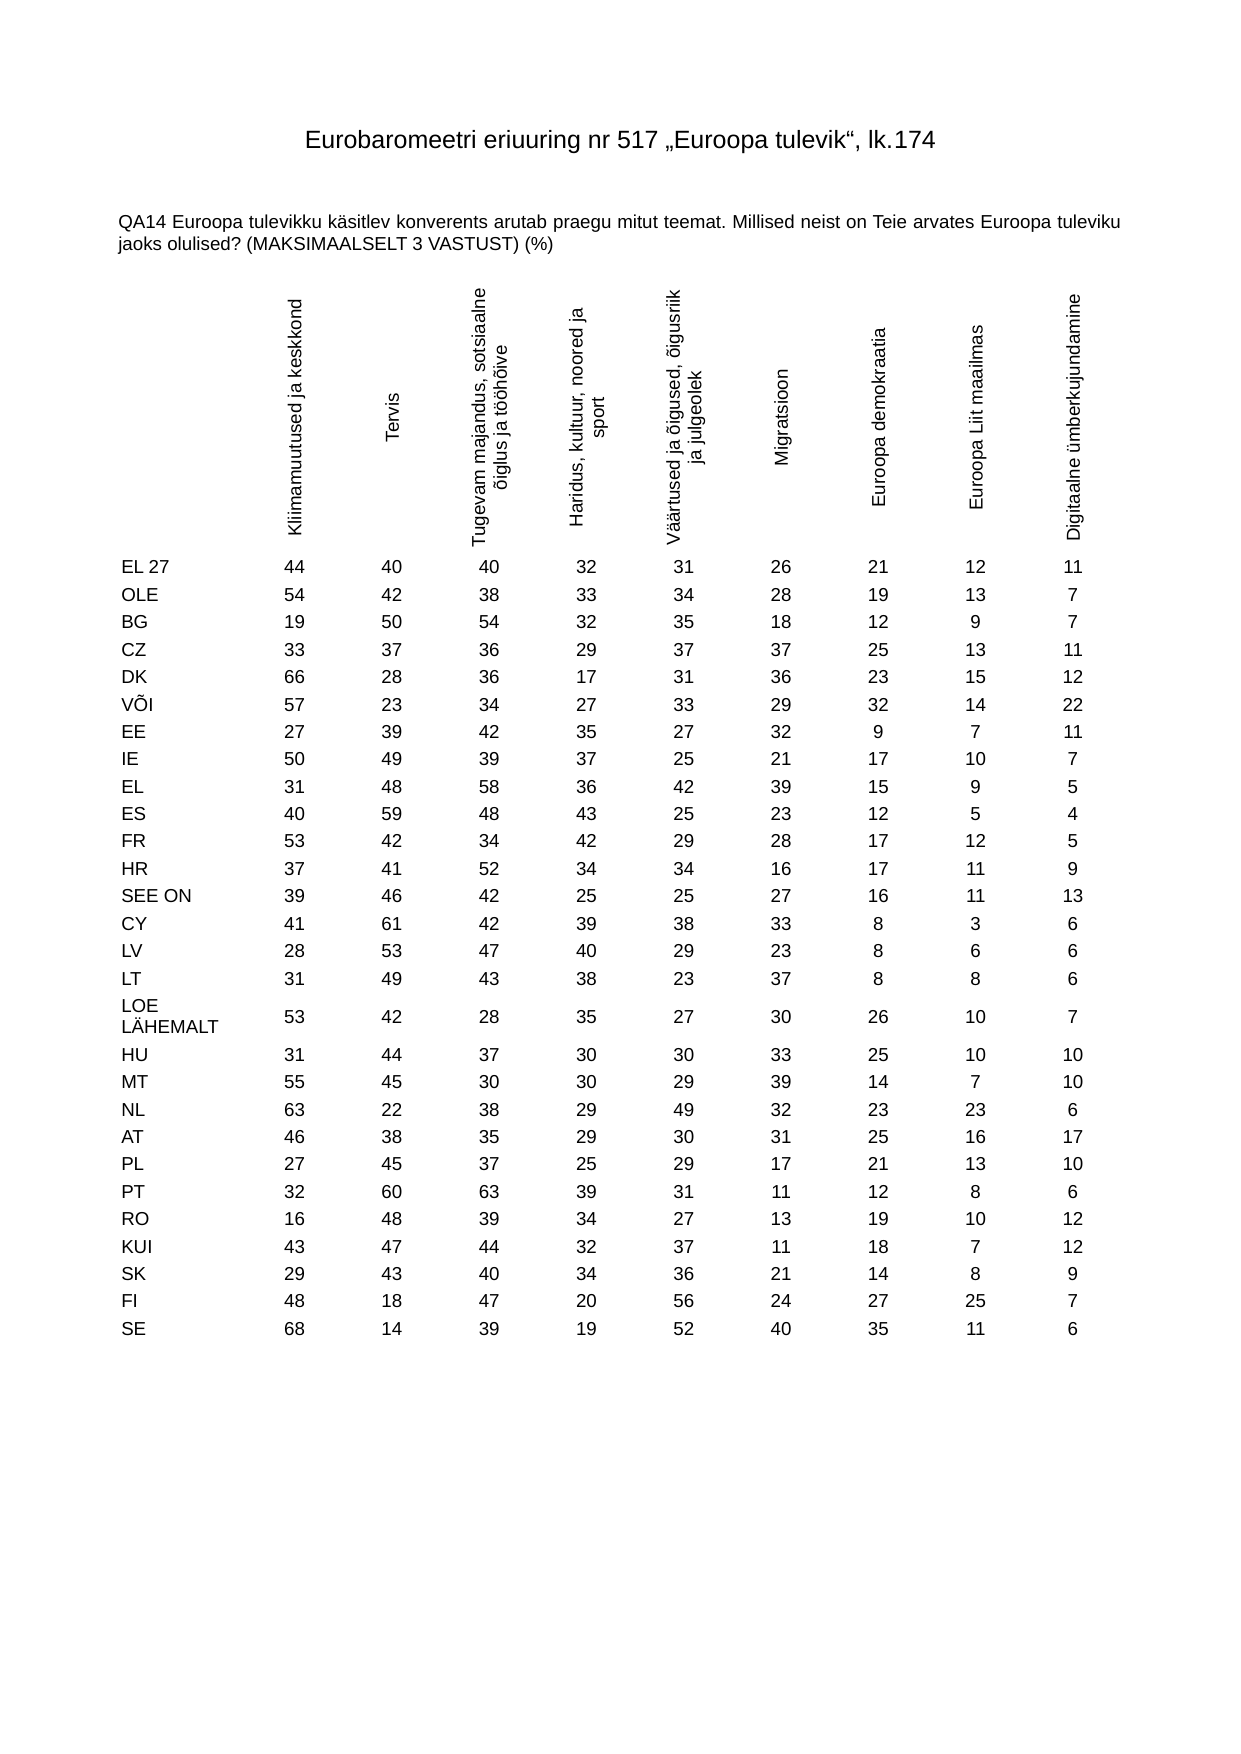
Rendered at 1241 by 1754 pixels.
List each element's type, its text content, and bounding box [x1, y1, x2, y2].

table_cell 53 [246, 992, 343, 1041]
table_cell 40 [343, 554, 440, 581]
table_cell 38 [538, 964, 635, 992]
table_cell 50 [246, 745, 343, 773]
table_cell 49 [635, 1096, 732, 1123]
table_cell 50 [343, 608, 440, 636]
table_cell 45 [343, 1150, 440, 1178]
table_cell 25 [635, 745, 732, 773]
table_cell 36 [635, 1260, 732, 1287]
table_cell 6 [1024, 1315, 1121, 1342]
table_cell 7 [1024, 992, 1121, 1041]
table_cell 59 [343, 800, 440, 827]
table_cell 39 [732, 773, 829, 800]
table_cell 37 [538, 745, 635, 773]
table_cell 42 [538, 828, 635, 855]
table_cell 39 [440, 1315, 538, 1342]
table_cell 36 [732, 663, 829, 690]
table_cell 27 [538, 690, 635, 718]
table_cell 5 [1024, 773, 1121, 800]
table_cell 12 [1024, 1233, 1121, 1260]
table_cell 29 [635, 1150, 732, 1178]
table_cell 11 [927, 1315, 1024, 1342]
table_cell 23 [343, 690, 440, 718]
table_cell RO [118, 1205, 246, 1232]
table_cell 37 [732, 964, 829, 992]
table_cell 25 [538, 1150, 635, 1178]
table_cell 17 [1024, 1123, 1121, 1150]
table_cell 25 [830, 636, 927, 663]
table_cell 34 [440, 690, 538, 718]
table_cell 13 [927, 581, 1024, 608]
table_cell 32 [538, 554, 635, 581]
table_cell 23 [732, 800, 829, 827]
table_cell 38 [440, 581, 538, 608]
table_cell 39 [732, 1068, 829, 1096]
table_cell LV [118, 937, 246, 964]
table_cell 38 [635, 910, 732, 937]
table_cell 30 [440, 1068, 538, 1096]
table_cell 8 [927, 1178, 1024, 1205]
table_cell 9 [830, 718, 927, 745]
table_cell LT [118, 964, 246, 992]
table_cell 49 [343, 745, 440, 773]
table_cell 21 [732, 745, 829, 773]
table_cell 10 [927, 1041, 1024, 1068]
table_cell 29 [635, 1068, 732, 1096]
table_cell 17 [830, 828, 927, 855]
table_cell PL [118, 1150, 246, 1178]
table_cell 46 [246, 1123, 343, 1150]
table_cell 13 [732, 1205, 829, 1232]
table_cell 40 [440, 1260, 538, 1287]
table_header Digitaalne ümberkujundamine [1024, 282, 1121, 553]
table_cell 34 [440, 828, 538, 855]
table_cell 23 [927, 1096, 1024, 1123]
table_cell 30 [538, 1041, 635, 1068]
table_cell 35 [440, 1123, 538, 1150]
table_cell 31 [246, 964, 343, 992]
table_cell 63 [440, 1178, 538, 1205]
table_cell 12 [927, 554, 1024, 581]
table_cell 39 [246, 882, 343, 909]
table_cell 25 [635, 882, 732, 909]
table_cell 11 [1024, 718, 1121, 745]
table_cell 54 [440, 608, 538, 636]
table_cell 29 [538, 636, 635, 663]
table_cell MT [118, 1068, 246, 1096]
table_cell 36 [440, 663, 538, 690]
table_header Tugevam majandus, sotsiaalne õiglus ja tööhõive [440, 282, 538, 553]
table_cell 11 [732, 1178, 829, 1205]
table_header Kliimamuutused ja keskkond [246, 282, 343, 553]
table_cell KUI [118, 1233, 246, 1260]
table_cell 14 [343, 1315, 440, 1342]
table_cell LOE LÄHEMALT [118, 992, 246, 1041]
table_cell 10 [1024, 1041, 1121, 1068]
table_cell 6 [1024, 964, 1121, 992]
table_cell 23 [830, 1096, 927, 1123]
table_cell 8 [830, 910, 927, 937]
table_cell 16 [246, 1205, 343, 1232]
table_cell 21 [732, 1260, 829, 1287]
table_cell 32 [732, 1096, 829, 1123]
table_cell 32 [830, 690, 927, 718]
table_cell 8 [830, 937, 927, 964]
table_cell 38 [440, 1096, 538, 1123]
table_cell 20 [538, 1287, 635, 1315]
table_header Haridus, kultuur, noored ja sport [538, 282, 635, 553]
table_cell 48 [343, 1205, 440, 1232]
table_cell 33 [246, 636, 343, 663]
table_cell 63 [246, 1096, 343, 1123]
table_cell 40 [732, 1315, 829, 1342]
table_cell 12 [830, 800, 927, 827]
table_cell 44 [246, 554, 343, 581]
table_cell 23 [830, 663, 927, 690]
table_cell 42 [440, 882, 538, 909]
table_cell 27 [732, 882, 829, 909]
table_cell 27 [635, 718, 732, 745]
table_cell 47 [343, 1233, 440, 1260]
table_cell 29 [635, 828, 732, 855]
table_cell 18 [732, 608, 829, 636]
table_cell DK [118, 663, 246, 690]
table_cell 12 [1024, 1205, 1121, 1232]
table_cell 57 [246, 690, 343, 718]
table_cell 11 [1024, 554, 1121, 581]
table_cell 12 [830, 1178, 927, 1205]
table_cell 42 [343, 581, 440, 608]
table_cell 33 [538, 581, 635, 608]
table_cell 33 [732, 910, 829, 937]
table_cell 19 [538, 1315, 635, 1342]
table_cell VÕI [118, 690, 246, 718]
table_cell 49 [343, 964, 440, 992]
table_cell 43 [538, 800, 635, 827]
table_cell 21 [830, 1150, 927, 1178]
table_cell HR [118, 855, 246, 882]
table_cell 43 [440, 964, 538, 992]
table_cell 5 [1024, 828, 1121, 855]
table_cell IE [118, 745, 246, 773]
table_cell SK [118, 1260, 246, 1287]
table_cell 34 [635, 581, 732, 608]
table_cell 24 [732, 1287, 829, 1315]
table_cell 35 [635, 608, 732, 636]
table_cell 30 [635, 1123, 732, 1150]
table_cell 18 [830, 1233, 927, 1260]
table_cell 10 [927, 745, 1024, 773]
table_cell EL 27 [118, 554, 246, 581]
table_cell 60 [343, 1178, 440, 1205]
table_cell 22 [1024, 690, 1121, 718]
table_cell 61 [343, 910, 440, 937]
table_cell 45 [343, 1068, 440, 1096]
table_cell 34 [538, 855, 635, 882]
table_cell 5 [927, 800, 1024, 827]
table_cell 27 [635, 992, 732, 1041]
table_cell 7 [1024, 1287, 1121, 1315]
table_cell 32 [538, 1233, 635, 1260]
table_cell 15 [830, 773, 927, 800]
table_cell 28 [440, 992, 538, 1041]
table_cell 47 [440, 1287, 538, 1315]
table_cell 12 [1024, 663, 1121, 690]
table_cell HU [118, 1041, 246, 1068]
table_cell 11 [927, 855, 1024, 882]
table_cell 11 [1024, 636, 1121, 663]
table_cell 6 [1024, 910, 1121, 937]
table_cell 7 [927, 718, 1024, 745]
table_cell 46 [343, 882, 440, 909]
table_cell 37 [440, 1041, 538, 1068]
table_cell 7 [1024, 581, 1121, 608]
table_cell CZ [118, 636, 246, 663]
table_cell 16 [732, 855, 829, 882]
table_cell 28 [732, 828, 829, 855]
table_cell 28 [246, 937, 343, 964]
table_cell 26 [732, 554, 829, 581]
table_header [118, 282, 246, 553]
table_cell 31 [732, 1123, 829, 1150]
table_cell OLE [118, 581, 246, 608]
table_cell EE [118, 718, 246, 745]
table_cell SEE ON [118, 882, 246, 909]
table_cell 29 [538, 1096, 635, 1123]
table_cell 12 [927, 828, 1024, 855]
table_cell 6 [1024, 937, 1121, 964]
table_cell 31 [635, 1178, 732, 1205]
table_cell 41 [246, 910, 343, 937]
table_cell 33 [635, 690, 732, 718]
table_cell 42 [343, 828, 440, 855]
table_cell BG [118, 608, 246, 636]
table_cell 17 [830, 855, 927, 882]
table_cell 42 [635, 773, 732, 800]
table_cell 14 [927, 690, 1024, 718]
table_cell 30 [538, 1068, 635, 1096]
table_cell 21 [830, 554, 927, 581]
table_cell 9 [927, 773, 1024, 800]
table_cell SE [118, 1315, 246, 1342]
table_cell 32 [538, 608, 635, 636]
table_cell 38 [343, 1123, 440, 1150]
table_cell 9 [927, 608, 1024, 636]
table_cell 40 [538, 937, 635, 964]
table_cell 40 [440, 554, 538, 581]
table_cell 7 [927, 1068, 1024, 1096]
table_cell 48 [440, 800, 538, 827]
table_cell 54 [246, 581, 343, 608]
table_cell 42 [440, 910, 538, 937]
table_cell 27 [246, 718, 343, 745]
table_cell 66 [246, 663, 343, 690]
table_cell FI [118, 1287, 246, 1315]
table_cell 27 [246, 1150, 343, 1178]
table_cell 14 [830, 1068, 927, 1096]
table_cell 32 [732, 718, 829, 745]
table_cell 25 [635, 800, 732, 827]
table_cell 52 [440, 855, 538, 882]
table_cell 9 [1024, 855, 1121, 882]
table_cell 39 [538, 910, 635, 937]
table_cell 53 [343, 937, 440, 964]
table_cell 39 [538, 1178, 635, 1205]
table_cell 19 [830, 1205, 927, 1232]
table_cell 7 [1024, 745, 1121, 773]
table_cell 25 [538, 882, 635, 909]
table_cell 23 [635, 964, 732, 992]
table_header Väärtused ja õigused, õigusriik ja julgeolek [635, 282, 732, 553]
table_cell 31 [246, 1041, 343, 1068]
table_cell 55 [246, 1068, 343, 1096]
table_cell 10 [1024, 1068, 1121, 1096]
table_cell AT [118, 1123, 246, 1150]
table_cell 12 [830, 608, 927, 636]
table_cell 22 [343, 1096, 440, 1123]
table_cell 37 [343, 636, 440, 663]
table_cell 13 [927, 636, 1024, 663]
table_cell 29 [246, 1260, 343, 1287]
table_cell CY [118, 910, 246, 937]
table_cell 18 [343, 1287, 440, 1315]
table_cell 42 [343, 992, 440, 1041]
table_cell 41 [343, 855, 440, 882]
table_cell 28 [343, 663, 440, 690]
table_cell 48 [343, 773, 440, 800]
table_cell 23 [732, 937, 829, 964]
table_cell 13 [927, 1150, 1024, 1178]
table_cell 30 [732, 992, 829, 1041]
table_cell 8 [830, 964, 927, 992]
table_cell 37 [246, 855, 343, 882]
table_cell EL [118, 773, 246, 800]
table_cell 29 [732, 690, 829, 718]
table_cell 11 [927, 882, 1024, 909]
table_cell 44 [440, 1233, 538, 1260]
table_cell 34 [538, 1205, 635, 1232]
table_cell 25 [830, 1041, 927, 1068]
table_cell 25 [927, 1287, 1024, 1315]
table_cell 14 [830, 1260, 927, 1287]
table_cell 7 [1024, 608, 1121, 636]
table_cell 16 [927, 1123, 1024, 1150]
table_header Euroopa demokraatia [830, 282, 927, 553]
table_cell 29 [635, 937, 732, 964]
table_cell 17 [732, 1150, 829, 1178]
table_cell FR [118, 828, 246, 855]
table_cell 7 [927, 1233, 1024, 1260]
table_cell 39 [440, 745, 538, 773]
table_cell 6 [927, 937, 1024, 964]
table_cell 4 [1024, 800, 1121, 827]
table_cell 11 [732, 1233, 829, 1260]
table_cell 58 [440, 773, 538, 800]
table_cell 37 [440, 1150, 538, 1178]
table_cell 34 [538, 1260, 635, 1287]
table_cell 33 [732, 1041, 829, 1068]
table_cell 29 [538, 1123, 635, 1150]
table_cell 30 [635, 1041, 732, 1068]
table_cell 31 [246, 773, 343, 800]
table_cell 15 [927, 663, 1024, 690]
table_cell 17 [538, 663, 635, 690]
table_cell 48 [246, 1287, 343, 1315]
table_cell 13 [1024, 882, 1121, 909]
table_cell 31 [635, 663, 732, 690]
table_cell 6 [1024, 1096, 1121, 1123]
table_cell 34 [635, 855, 732, 882]
table_cell 31 [635, 554, 732, 581]
table_cell 35 [538, 992, 635, 1041]
table_cell 39 [440, 1205, 538, 1232]
table_cell 36 [440, 636, 538, 663]
table_header Migratsioon [732, 282, 829, 553]
table_cell NL [118, 1096, 246, 1123]
table_cell 44 [343, 1041, 440, 1068]
table_cell 52 [635, 1315, 732, 1342]
table_cell 16 [830, 882, 927, 909]
table_cell 9 [1024, 1260, 1121, 1287]
table_cell ES [118, 800, 246, 827]
table_cell 25 [830, 1123, 927, 1150]
table_cell 8 [927, 1260, 1024, 1287]
table_cell 19 [246, 608, 343, 636]
table_cell 37 [732, 636, 829, 663]
table_cell 47 [440, 937, 538, 964]
table_cell 10 [927, 1205, 1024, 1232]
table_cell 43 [246, 1233, 343, 1260]
table_cell 53 [246, 828, 343, 855]
table_cell 40 [246, 800, 343, 827]
table_cell 10 [1024, 1150, 1121, 1178]
table_cell 19 [830, 581, 927, 608]
table_cell 56 [635, 1287, 732, 1315]
table_cell 6 [1024, 1178, 1121, 1205]
table_header Tervis [343, 282, 440, 553]
table_cell 26 [830, 992, 927, 1041]
text QA14 Euroopa tulevikku käsitlev konverents arutab praegu mitut teemat. Millised neist on Teie arvates Euroopa tuleviku jaoks olulised? (MAKSIMAALSELT 3 VASTUST) (%) [118, 211, 1122, 254]
table_cell 43 [343, 1260, 440, 1287]
table_cell 3 [927, 910, 1024, 937]
table_cell 37 [635, 1233, 732, 1260]
table_cell 68 [246, 1315, 343, 1342]
table_cell 27 [830, 1287, 927, 1315]
table_cell PT [118, 1178, 246, 1205]
table_cell 17 [830, 745, 927, 773]
table_cell 10 [927, 992, 1024, 1041]
table_cell 28 [732, 581, 829, 608]
table_cell 27 [635, 1205, 732, 1232]
table_cell 8 [927, 964, 1024, 992]
table_cell 37 [635, 636, 732, 663]
table_cell 35 [830, 1315, 927, 1342]
table_cell 35 [538, 718, 635, 745]
table_cell 42 [440, 718, 538, 745]
table_cell 32 [246, 1178, 343, 1205]
table_cell 36 [538, 773, 635, 800]
table_header Euroopa Liit maailmas [927, 282, 1024, 553]
table_cell 39 [343, 718, 440, 745]
